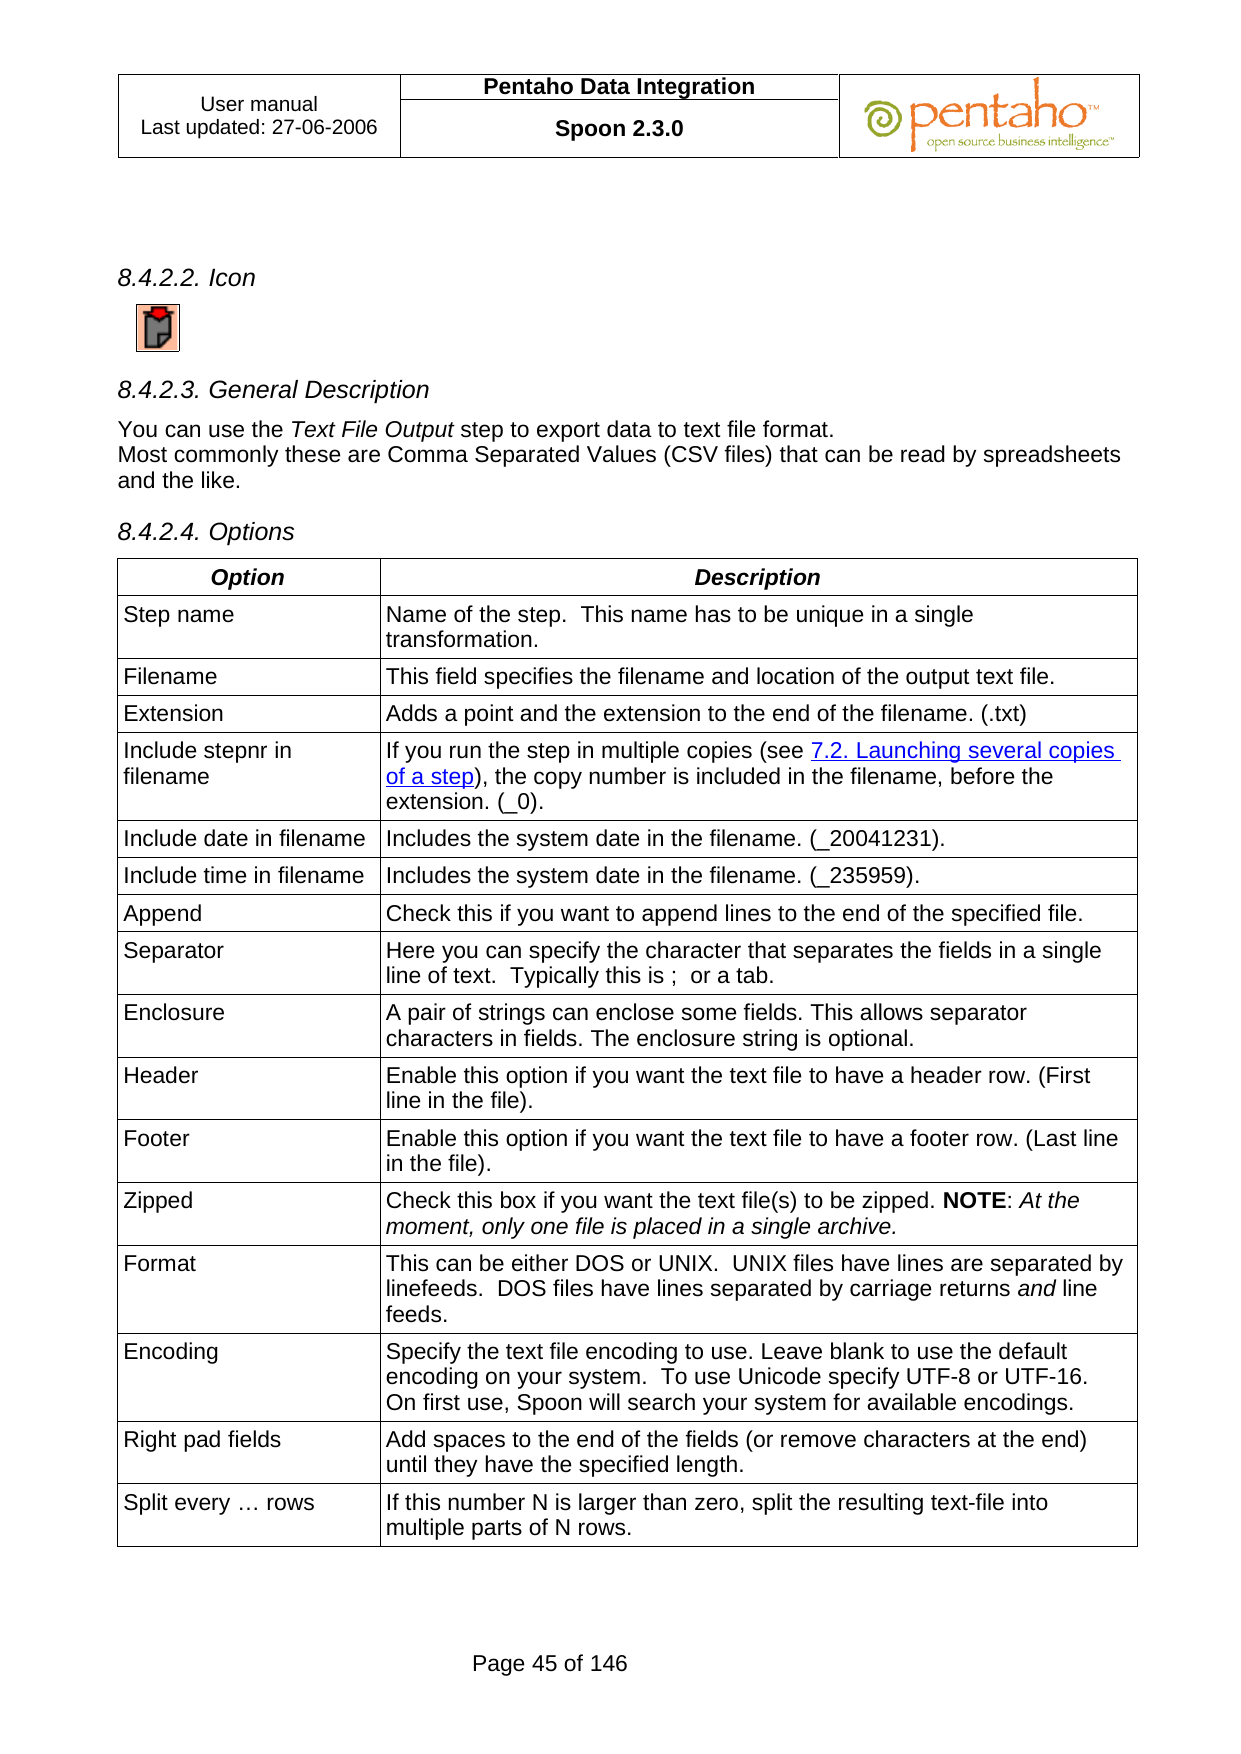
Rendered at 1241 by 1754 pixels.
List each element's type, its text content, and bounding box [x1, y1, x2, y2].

table_cell Add spaces to the end of the fields (or remove characters at the end) until they have the specified length. [381, 1422, 1137, 1483]
table_cell Name of the step. This name has to be unique in a single transformation. [381, 596, 1137, 658]
table_cell This can be either DOS or UNIX. UNIX files have lines are separated by linefeeds. DOS files have lines separated by carriage returns and line feeds. [381, 1246, 1137, 1333]
table_cell Split every … rows [118, 1484, 380, 1546]
table_cell Include date in filename [118, 821, 380, 857]
table_cell Extension [118, 696, 380, 732]
table_cell Header [118, 1058, 380, 1119]
table_cell Filename [118, 659, 380, 695]
table_cell Format [118, 1246, 380, 1333]
table_cell Include stepnr in filename [118, 733, 380, 820]
table_cell Enable this option if you want the text file to have a header row. (First line in the file). [381, 1058, 1137, 1119]
table_cell Enclosure [118, 995, 380, 1057]
subtitle Icon [117, 263, 1137, 291]
table_cell A pair of strings can enclose some fields. This allows separator characters in fields. The enclosure string is optional. [381, 995, 1137, 1057]
table_cell Footer [118, 1120, 380, 1182]
subtitle Options [117, 518, 1137, 546]
table_cell Includes the system date in the filename. (_20041231). [381, 821, 1137, 857]
table_cell This field specifies the filename and location of the output text file. [381, 659, 1137, 695]
table_cell Separator [118, 932, 380, 994]
table_cell Include time in filename [118, 858, 380, 894]
table_cell Zipped [118, 1183, 380, 1245]
table_cell Includes the system date in the filename. (_235959). [381, 858, 1137, 894]
table_cell Step name [118, 596, 380, 658]
table_cell Specify the text file encoding to use. Leave blank to use the default encoding on your system. To use Unicode specify UTF-8 or UTF-16. On first use, Spoon will search your system for available encodings. [381, 1334, 1137, 1421]
table_cell Check this box if you want the text file(s) to be zipped. NOTE: At the moment, only one file is placed in a single archive. [381, 1183, 1137, 1245]
table_cell Append [118, 895, 380, 931]
table_cell If you run the step in multiple copies (see 7.2. Launching several copies of a step), the copy number is included in the filename, before the extension. (_0). [381, 733, 1137, 820]
table_header Option [118, 559, 380, 595]
table_cell If this number N is larger than zero, split the resulting text-file into multiple parts of N rows. [381, 1484, 1137, 1546]
subtitle General Description [117, 376, 1137, 404]
table_cell Encoding [118, 1334, 380, 1421]
text Most commonly these are Comma Separated Values (CSV files) that can be read by spreadsheets and the like. [117, 442, 1137, 493]
table_cell Enable this option if you want the text file to have a footer row. (Last line in the file). [381, 1120, 1137, 1182]
table_cell Here you can specify the character that separates the fields in a single line of text. Typically this is ; or a tab. [381, 932, 1137, 994]
text You can use the Text File Output step to export data to text file format. [117, 416, 1137, 442]
table_cell Right pad fields [118, 1422, 380, 1483]
table_header Description [381, 559, 1137, 595]
table_cell Check this if you want to append lines to the end of the specified file. [381, 895, 1137, 931]
table_cell Adds a point and the extension to the end of the filename. (.txt) [381, 696, 1137, 732]
